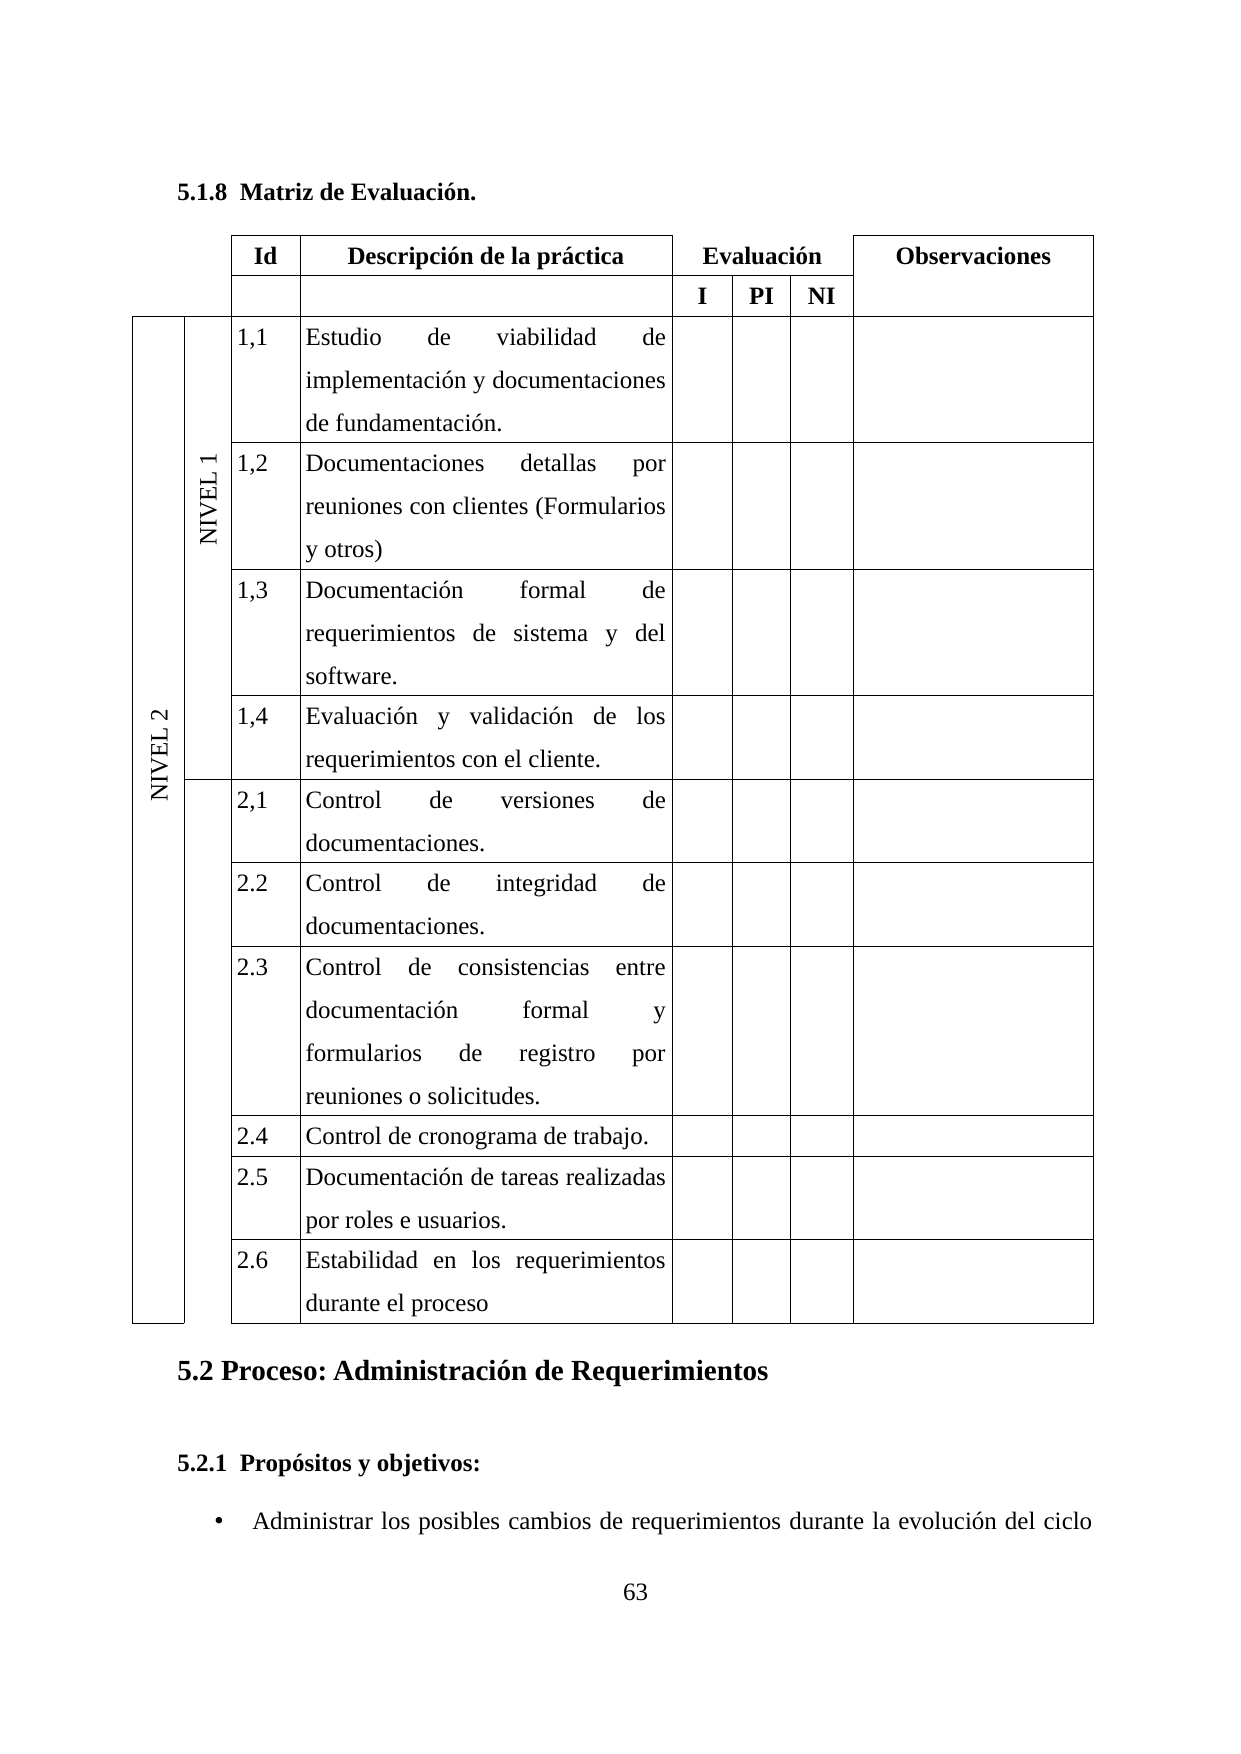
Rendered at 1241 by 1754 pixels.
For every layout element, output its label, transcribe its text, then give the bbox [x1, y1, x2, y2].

table_cell Documentaciones detallas por reuniones con clientes (Formularios y otros) [301, 443, 672, 569]
table_cell [184, 275, 231, 316]
text 5.2.1 Propósitos y objetivos: [177, 1448, 1093, 1477]
table_cell [791, 1240, 853, 1323]
table_cell Estudio de viabilidad de implementación y documentaciones de fundamentación. [301, 317, 672, 442]
table_cell [185, 780, 231, 1239]
table_header [133, 235, 184, 275]
table_cell Estabilidad en los requerimientos durante el proceso [301, 1240, 672, 1323]
table_cell 2.5 [232, 1157, 300, 1239]
table_cell [733, 863, 790, 946]
table_cell Documentación formal de requerimientos de sistema y del software. [301, 570, 672, 695]
table_cell [733, 947, 790, 1115]
table_cell [673, 947, 732, 1115]
table_cell [185, 1239, 231, 1323]
table_cell 2,1 [232, 780, 300, 862]
table_cell 1,4 [232, 696, 300, 779]
table_header Descripción de la práctica [301, 236, 672, 275]
table_cell [301, 276, 672, 316]
table_cell [791, 780, 853, 862]
table_cell [854, 317, 1093, 442]
table_cell 1,1 [232, 317, 300, 442]
table_cell NIVEL 2 [133, 317, 184, 1323]
table_cell [791, 317, 853, 442]
table_cell NIVEL 1 [185, 317, 231, 779]
table_cell NI [791, 276, 853, 316]
table_cell 2.3 [232, 947, 300, 1115]
table_cell 1,3 [232, 570, 300, 695]
table_cell [791, 863, 853, 946]
table_cell [791, 1116, 853, 1156]
table_cell Control de versiones de documentaciones. [301, 780, 672, 862]
table_cell [673, 1116, 732, 1156]
table_header [184, 235, 231, 275]
table_cell [733, 570, 790, 695]
table_cell 1,2 [232, 443, 300, 569]
table_header Evaluación [673, 235, 853, 275]
table_cell [854, 443, 1093, 569]
table_cell [791, 1157, 853, 1239]
table_cell [791, 947, 853, 1115]
table_cell [733, 317, 790, 442]
table_cell Control de integridad de documentaciones. [301, 863, 672, 946]
table_cell I [673, 276, 732, 316]
table_cell [854, 570, 1093, 695]
table_cell [673, 1240, 732, 1323]
table_cell [854, 947, 1093, 1115]
table_cell [733, 1157, 790, 1239]
table_cell [133, 275, 184, 316]
table_header Observaciones [854, 236, 1093, 316]
table_cell [673, 863, 732, 946]
table_cell [854, 780, 1093, 862]
table_cell 2.2 [232, 863, 300, 946]
table_cell [733, 443, 790, 569]
table_cell [733, 1240, 790, 1323]
table_cell [854, 863, 1093, 946]
table_cell [673, 780, 732, 862]
table_cell Control de consistencias entre documentación formal y formularios de registro por reuniones o solicitudes. [301, 947, 672, 1115]
table_cell [854, 696, 1093, 779]
table_cell Evaluación y validación de los requerimientos con el cliente. [301, 696, 672, 779]
table_cell [232, 276, 300, 316]
table_cell [854, 1240, 1093, 1323]
table_cell [854, 1157, 1093, 1239]
subtitle 5.2 Proceso: Administración de Requerimientos [175, 1353, 1093, 1386]
table_cell Documentación de tareas realizadas por roles e usuarios. [301, 1157, 672, 1239]
table_cell [733, 1116, 790, 1156]
table_cell [791, 570, 853, 695]
table_cell 2.6 [232, 1240, 300, 1323]
table_cell [733, 780, 790, 862]
table_header Id [232, 236, 300, 275]
table_cell Control de cronograma de trabajo. [301, 1116, 672, 1156]
list Administrar los posibles cambios de requerimientos durante la evolución del ciclo [214, 1506, 1093, 1535]
table_cell PI [733, 276, 790, 316]
text 5.1.8 Matriz de Evaluación. [177, 177, 1093, 206]
table_cell [673, 570, 732, 695]
table_cell [673, 1157, 732, 1239]
table_cell [791, 696, 853, 779]
table_cell [854, 1116, 1093, 1156]
table_cell [673, 696, 732, 779]
table_cell [673, 443, 732, 569]
table_cell [733, 696, 790, 779]
table_cell [673, 317, 732, 442]
table_cell 2.4 [232, 1116, 300, 1156]
table_cell [791, 443, 853, 569]
